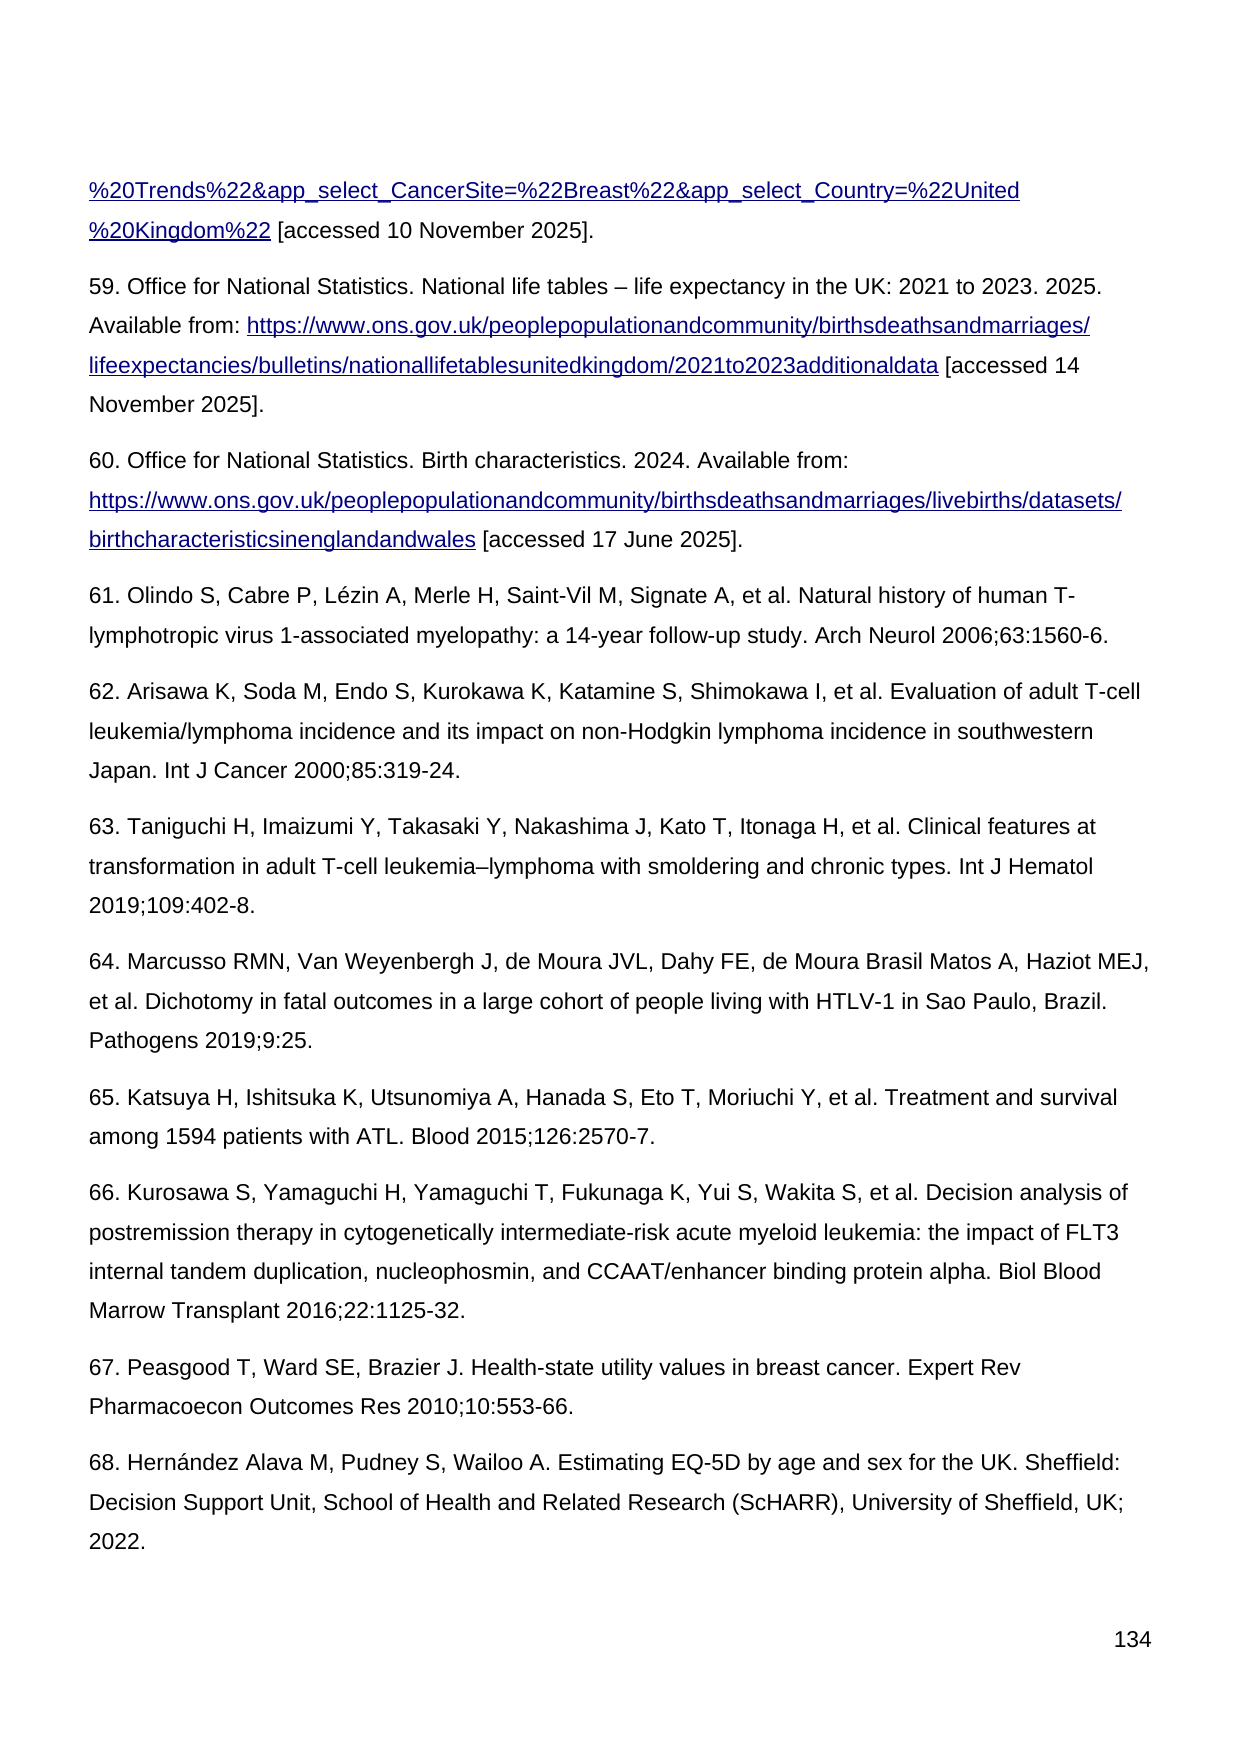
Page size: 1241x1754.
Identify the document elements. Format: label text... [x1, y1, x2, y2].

text 60. Office for National Statistics. Birth characteristics. 2024. Available from: https://www.ons.gov.uk/peoplepopulationandcommunity/birthsdeathsandmarriages/livebirths/datasets/birthcharacteristicsinenglandandwales [accessed 17 June 2025]. [89, 447, 1152, 553]
text 68. Hernández Alava M, Pudney S, Wailoo A. Estimating EQ-5D by age and sex for the UK. Sheffield: Decision Support Unit, School of Health and Related Research (ScHARR), University of Sheffield, UK; 2022. [89, 1449, 1152, 1554]
text 64. Marcusso RMN, Van Weyenbergh J, de Moura JVL, Dahy FE, de Moura Brasil Matos A, Haziot MEJ, et al. Dichotomy in fatal outcomes in a large cohort of people living with HTLV-1 in Sao Paulo, Brazil. Pathogens 2019;9:25. [89, 948, 1152, 1054]
text 63. Taniguchi H, Imaizumi Y, Takasaki Y, Nakashima J, Kato T, Itonaga H, et al. Clinical features at transformation in adult T-cell leukemia–lymphoma with smoldering and chronic types. Int J Hematol 2019;109:402-8. [89, 813, 1152, 918]
text 62. Arisawa K, Soda M, Endo S, Kurokawa K, Katamine S, Shimokawa I, et al. Evaluation of adult T-cell leukemia/lymphoma incidence and its impact on non-Hodgkin lymphoma incidence in southwestern Japan. Int J Cancer 2000;85:319-24. [89, 678, 1152, 783]
text 61. Olindo S, Cabre P, Lézin A, Merle H, Saint-Vil M, Signate A, et al. Natural history of human T-lymphotropic virus 1-associated myelopathy: a 14-year follow-up study. Arch Neurol 2006;63:1560-6. [89, 582, 1152, 648]
text 66. Kurosawa S, Yamaguchi H, Yamaguchi T, Fukunaga K, Yui S, Wakita S, et al. Decision analysis of postremission therapy in cytogenetically intermediate-risk acute myeloid leukemia: the impact of FLT3 internal tandem duplication, nucleophosmin, and CCAAT/enhancer binding protein alpha. Biol Blood Marrow Transplant 2016;22:1125-32. [89, 1179, 1152, 1324]
text 65. Katsuya H, Ishitsuka K, Utsunomiya A, Hanada S, Eto T, Moriuchi Y, et al. Treatment and survival among 1594 patients with ATL. Blood 2015;126:2570-7. [89, 1083, 1152, 1149]
text 59. Office for National Statistics. National life tables – life expectancy in the UK: 2021 to 2023. 2025. Available from: https://www.ons.gov.uk/peoplepopulationandcommunity/birthsdeathsandmarriages/lifeexpectancies/bulletins/nationallifetablesunitedkingdom/2021to2023additionaldata [accessed 14 November 2025]. [89, 273, 1152, 418]
text 67. Peasgood T, Ward SE, Brazier J. Health-state utility values in breast cancer. Expert Rev Pharmacoecon Outcomes Res 2010;10:553-66. [89, 1354, 1152, 1419]
text %20Trends%22&app_select_CancerSite=%22Breast%22&app_select_Country=%22United%20Kingdom%22 [accessed 10 November 2025]. [89, 177, 1152, 243]
